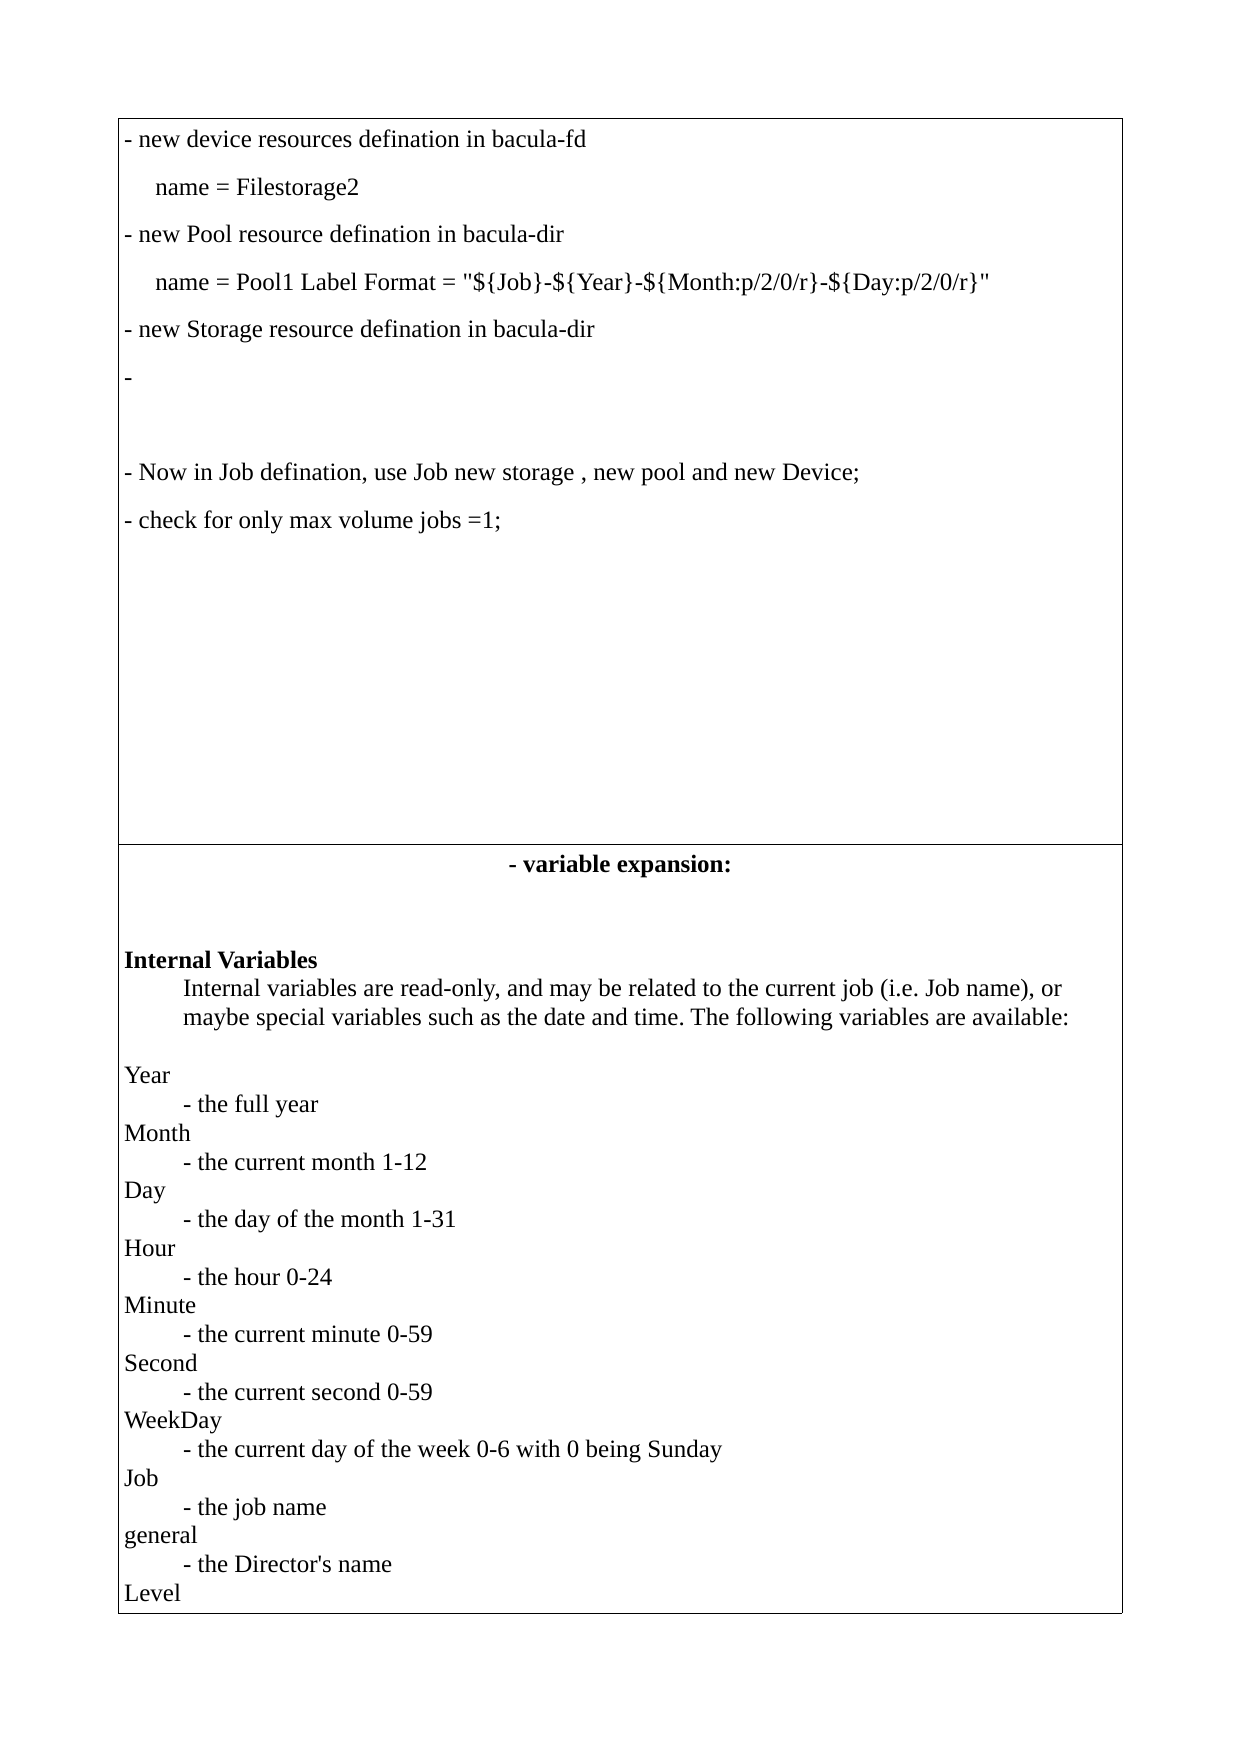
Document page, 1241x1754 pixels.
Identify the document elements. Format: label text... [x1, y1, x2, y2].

table_cell - variable expansion: Internal Variables Internal variables are read-only, and may be related to the current job (i.e. Job name), or maybe special variables such as the date and time. The following variables are available: Year - the full year Month - the current month 1-12 Day - the day of the month 1-31 Hour - the hour 0-24 Minute - the current minute 0-59 Second - the current second 0-59 WeekDay - the current day of the week 0-6 with 0 being Sunday Job - the job name general - the Director's name Level [119, 845, 1122, 1612]
table_cell - new device resources defination in bacula-fd name = Filestorage2 - new Pool resource defination in bacula-dir name = Pool1 Label Format = "${Job}-${Year}-${Month:p/2/0/r}-${Day:p/2/0/r}" - new Storage resource defination in bacula-dir - - Now in Job defination, use Job new storage , new pool and new Device; - check for only max volume jobs =1; [119, 119, 1122, 844]
